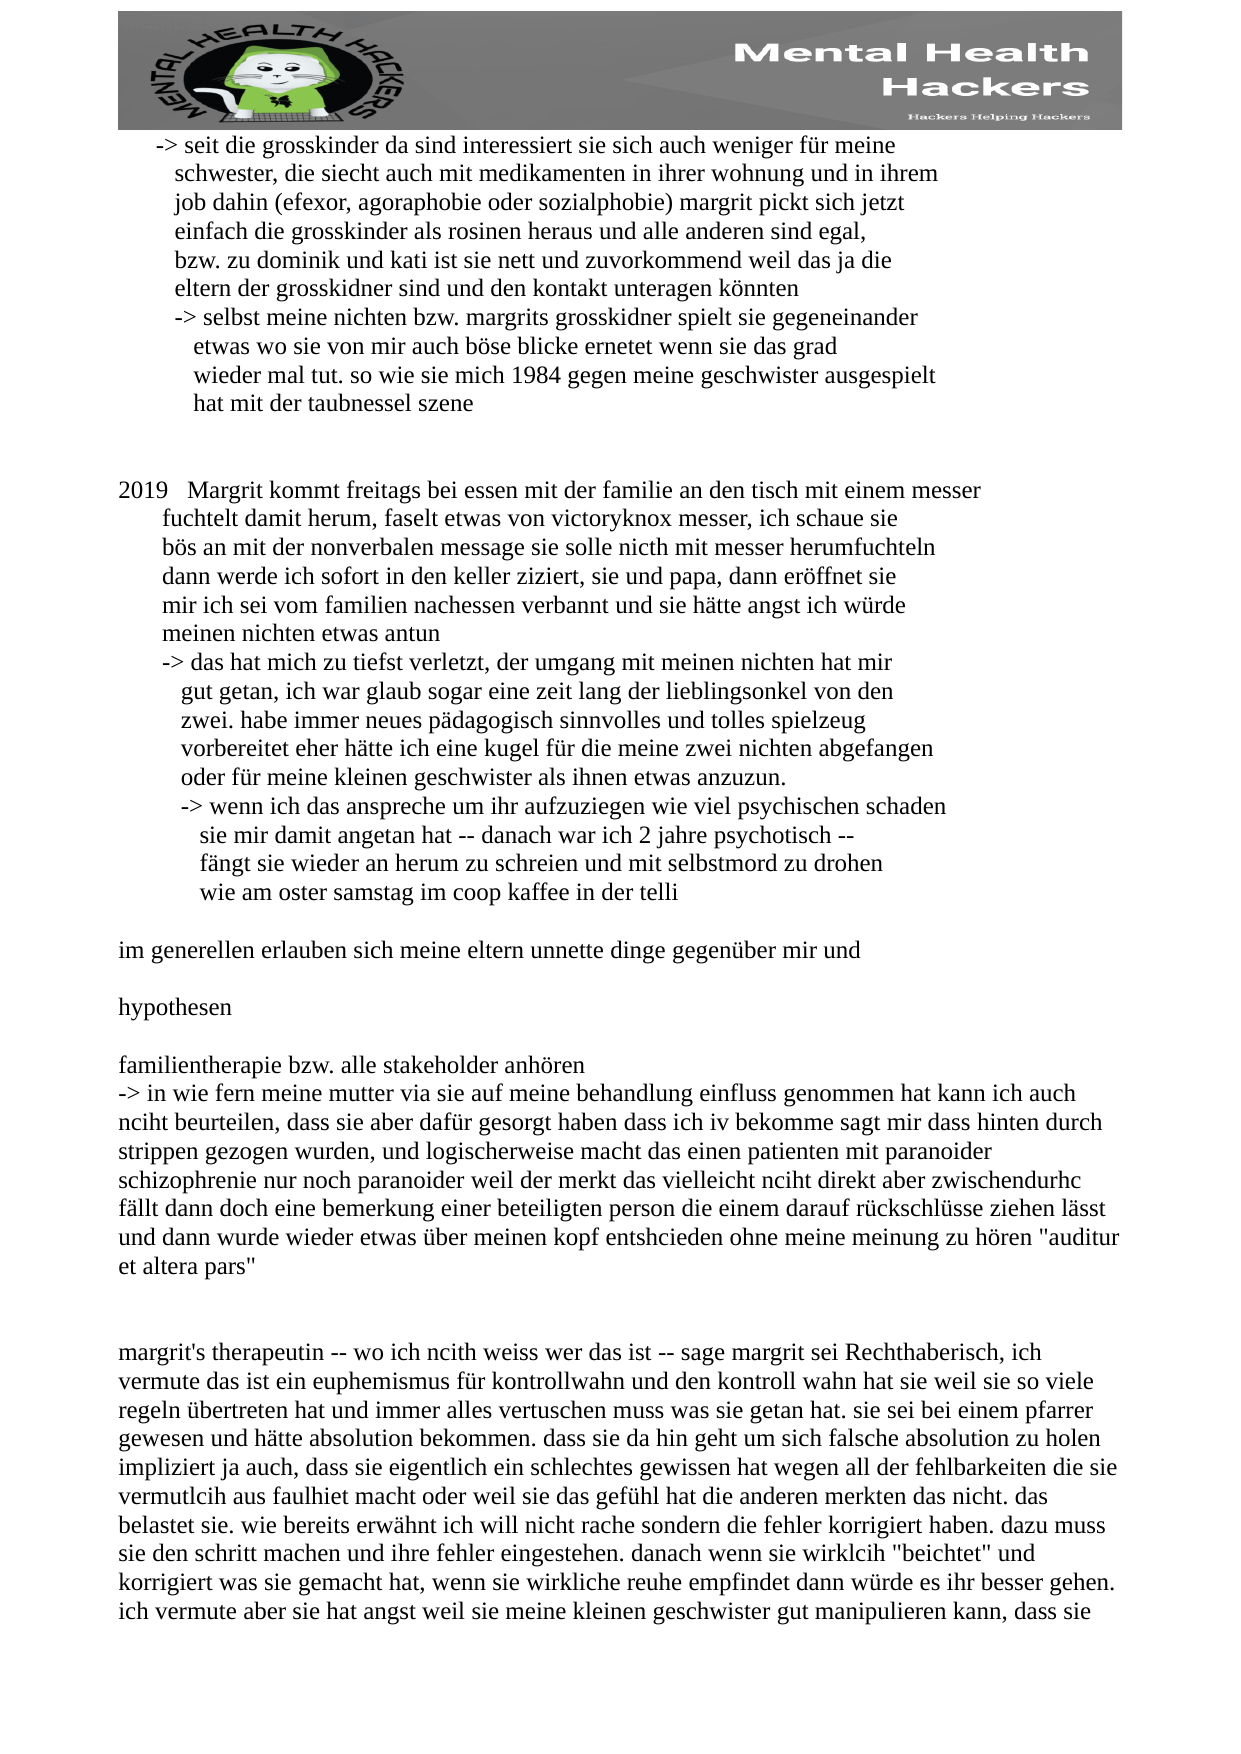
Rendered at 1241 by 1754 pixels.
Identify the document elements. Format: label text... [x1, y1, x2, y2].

text margrit's therapeutin -- wo ich ncith weiss wer das ist -- sage margrit sei Rechthaberisch, ich vermute das ist ein euphemismus für kontrollwahn und den kontroll wahn hat sie weil sie so viele regeln übertreten hat und immer alles vertuschen muss was sie getan hat. sie sei bei einem pfarrer gewesen und hätte absolution bekommen. dass sie da hin geht um sich falsche absolution zu holen impliziert ja auch, dass sie eigentlich ein schlechtes gewissen hat wegen all der fehlbarkeiten die sie vermutlcih aus faulhiet macht oder weil sie das gefühl hat die anderen merkten das nicht. das belastet sie. wie bereits erwähnt ich will nicht rache sondern die fehler korrigiert haben. dazu muss sie den schritt machen und ihre fehler eingestehen. danach wenn sie wirklcih "beichtet" und korrigiert was sie gemacht hat, wenn sie wirkliche reuhe empfindet dann würde es ihr besser gehen. ich vermute aber sie hat angst weil sie meine kleinen geschwister gut manipulieren kann, dass sie [118, 1337, 1122, 1625]
text vorbereitet eher hätte ich eine kugel für die meine zwei nichten abgefangen [118, 733, 1122, 762]
text hypothesen [118, 992, 1122, 1021]
text wieder mal tut. so wie sie mich 1984 gegen meine geschwister ausgespielt [118, 360, 1122, 388]
text fuchtelt damit herum, faselt etwas von victoryknox messer, ich schaue sie [118, 503, 1122, 532]
text familientherapie bzw. alle stakeholder anhören [118, 1050, 1122, 1078]
text sie mir damit angetan hat -- danach war ich 2 jahre psychotisch -- [118, 820, 1122, 848]
text bzw. zu dominik und kati ist sie nett und zuvorkommend weil das ja die [118, 245, 1122, 273]
text fängt sie wieder an herum zu schreien und mit selbstmord zu drohen [118, 848, 1122, 877]
text -> wenn ich das anspreche um ihr aufzuziegen wie viel psychischen schaden [118, 791, 1122, 820]
text job dahin (efexor, agoraphobie oder sozialphobie) margrit pickt sich jetzt [118, 187, 1122, 216]
text mir ich sei vom familien nachessen verbannt und sie hätte angst ich würde [118, 590, 1122, 618]
text bös an mit der nonverbalen message sie solle nicth mit messer herumfuchteln [118, 532, 1122, 561]
text -> das hat mich zu tiefst verletzt, der umgang mit meinen nichten hat mir [118, 647, 1122, 676]
text einfach die grosskinder als rosinen heraus und alle anderen sind egal, [118, 216, 1122, 245]
text wie am oster samstag im coop kaffee in der telli [118, 877, 1122, 906]
text dann werde ich sofort in den keller ziziert, sie und papa, dann eröffnet sie [118, 561, 1122, 590]
text 2019 Margrit kommt freitags bei essen mit der familie an den tisch mit einem messer [118, 475, 1122, 503]
text hat mit der taubnessel szene [118, 388, 1122, 417]
text meinen nichten etwas antun [118, 618, 1122, 647]
text oder für meine kleinen geschwister als ihnen etwas anzuzun. [118, 762, 1122, 791]
text -> seit die grosskinder da sind interessiert sie sich auch weniger für meine [118, 130, 1122, 158]
text schwester, die siecht auch mit medikamenten in ihrer wohnung und in ihrem [118, 158, 1122, 187]
text etwas wo sie von mir auch böse blicke ernetet wenn sie das grad [118, 331, 1122, 360]
text -> in wie fern meine mutter via sie auf meine behandlung einfluss genommen hat kann ich auch nciht beurteilen, dass sie aber dafür gesorgt haben dass ich iv bekomme sagt mir dass hinten durch strippen gezogen wurden, und logischerweise macht das einen patienten mit paranoider schizophrenie nur noch paranoider weil der merkt das vielleicht nciht direkt aber zwischendurhc fällt dann doch eine bemerkung einer beteiligten person die einem darauf rückschlüsse ziehen lässt und dann wurde wieder etwas über meinen kopf entshcieden ohne meine meinung zu hören "auditur et altera pars" [118, 1078, 1122, 1280]
text gut getan, ich war glaub sogar eine zeit lang der lieblingsonkel von den [118, 676, 1122, 705]
text zwei. habe immer neues pädagogisch sinnvolles und tolles spielzeug [118, 705, 1122, 733]
text -> selbst meine nichten bzw. margrits grosskidner spielt sie gegeneinander [118, 302, 1122, 331]
text eltern der grosskidner sind und den kontakt unteragen könnten [118, 273, 1122, 302]
text im generellen erlauben sich meine eltern unnette dinge gegenüber mir und [118, 935, 1122, 963]
picture [118, 11, 1123, 130]
